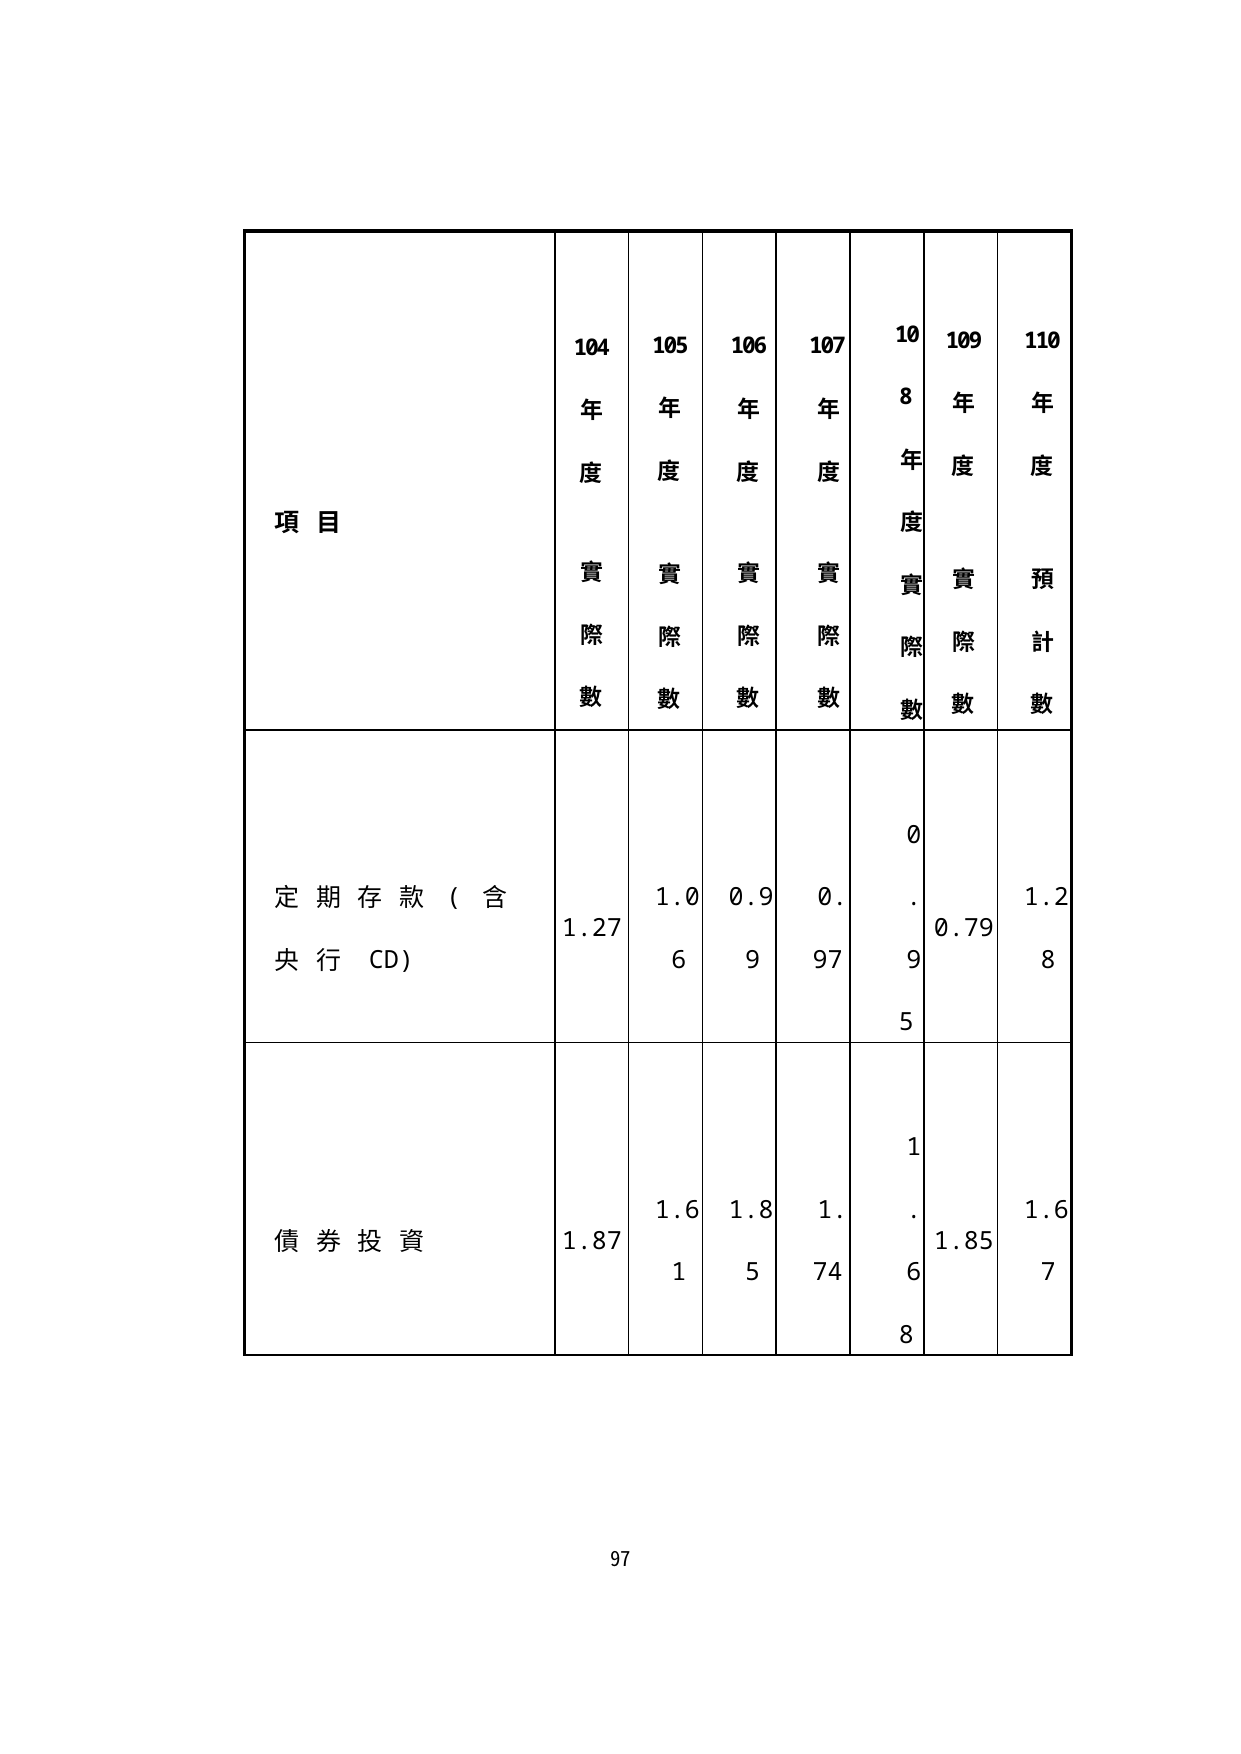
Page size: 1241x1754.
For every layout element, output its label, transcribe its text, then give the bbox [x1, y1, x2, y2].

table_cell 1.27 [556, 731, 628, 1042]
table_cell 1.85 [925, 1043, 997, 1354]
table_header 110年度 預計數 [998, 233, 1070, 729]
table_cell 1.74 [777, 1043, 849, 1354]
table_cell 0.99 [703, 731, 775, 1042]
table_cell 0.97 [777, 731, 849, 1042]
table_header 107年度 實際數 [777, 233, 849, 729]
table_cell 1.61 [629, 1043, 702, 1354]
table_header 項目 [246, 233, 554, 729]
table_cell 1.06 [629, 731, 702, 1042]
table_cell 定期存款(含央行CD) [246, 731, 554, 1042]
table_cell 債券投資 [246, 1043, 554, 1354]
table_cell 1.87 [556, 1043, 628, 1354]
table_header 105年度 實際數 [629, 233, 702, 729]
table_cell 1.28 [998, 731, 1070, 1042]
table_cell 1.67 [998, 1043, 1070, 1354]
table_cell 1.85 [703, 1043, 775, 1354]
table_header 109年度 實際數 [925, 233, 997, 729]
table_cell 1.68 [851, 1043, 923, 1354]
table_header 108年度 實際數 [851, 233, 923, 729]
table_cell 0.95 [851, 731, 923, 1042]
table_cell 0.79 [925, 731, 997, 1042]
table_header 104年度 實際數 [556, 233, 628, 729]
table_header 106年度 實際數 [703, 233, 775, 729]
